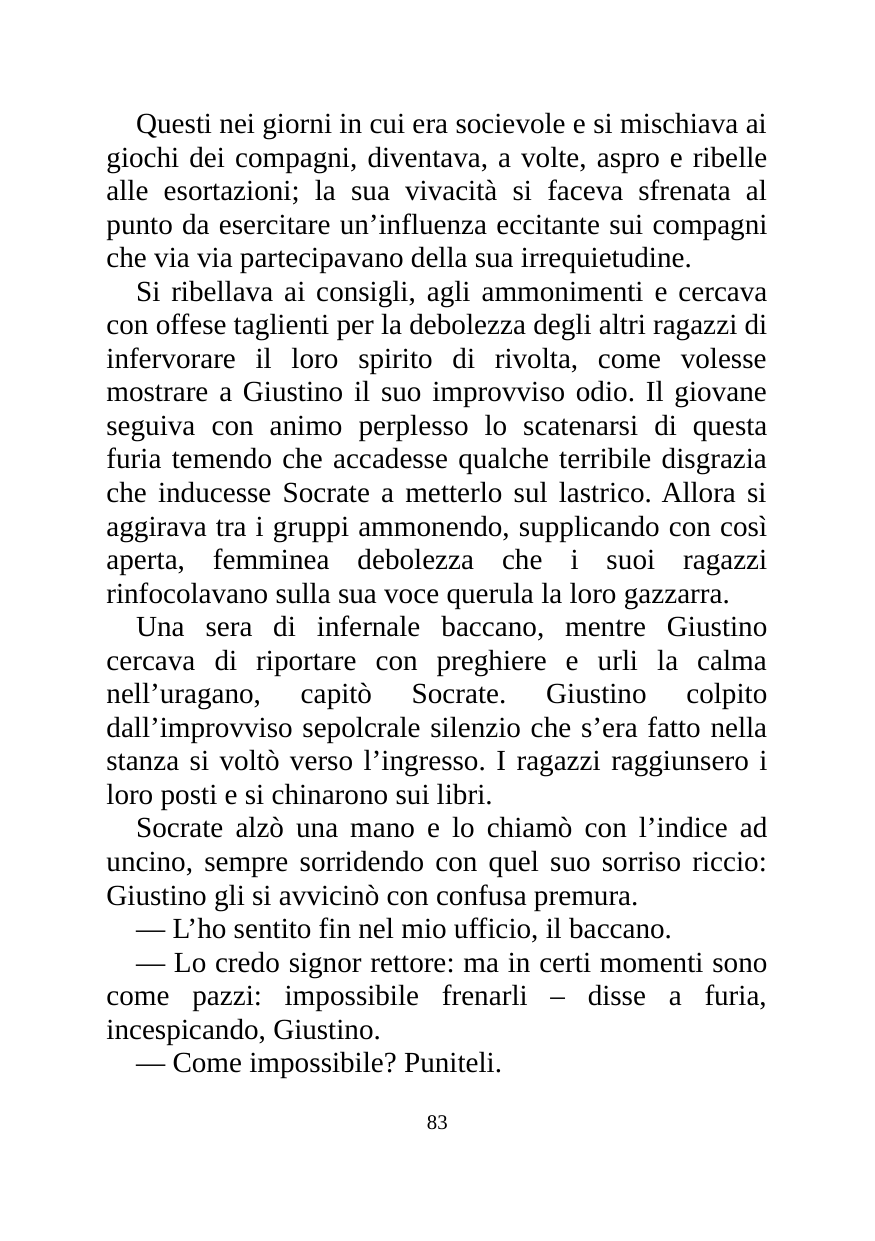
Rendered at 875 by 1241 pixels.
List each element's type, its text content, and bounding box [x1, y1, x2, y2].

text Questi nei giorni in cui era socievole e si mischiava ai giochi dei compagni, diventava, a volte, aspro e ribelle alle esortazioni; la sua vivacità si faceva sfrenata al punto da esercitare un’influenza eccitante sui compagni che via via partecipavano della sua irrequietudine. [106, 106, 768, 274]
text Una sera di infernale baccano, mentre Giustino cercava di riportare con preghiere e urli la calma nell’uragano, capitò Socrate. Giustino colpito dall’improvviso sepolcrale silenzio che s’era fatto nella stanza si voltò verso l’ingresso. I ragazzi raggiunsero i loro posti e si chinarono sui libri. [106, 609, 768, 811]
text Si ribellava ai consigli, agli ammonimenti e cercava con offese taglienti per la debolezza degli altri ragazzi di infervorare il loro spirito di rivolta, come volesse mostrare a Giustino il suo improvviso odio. Il giovane seguiva con animo perplesso lo scatenarsi di questa furia temendo che accadesse qualche terribile disgrazia che inducesse Socrate a metterlo sul lastrico. Allora si aggirava tra i gruppi ammonendo, supplicando con così aperta, femminea debolezza che i suoi ragazzi rinfocolavano sulla sua voce querula la loro gazzarra. [106, 274, 768, 609]
text — L’ho sentito fin nel mio ufficio, il baccano. [106, 911, 768, 945]
text Socrate alzò una mano e lo chiamò con l’indice ad uncino, sempre sorridendo con quel suo sorriso riccio: Giustino gli si avvicinò con confusa premura. [106, 811, 768, 911]
text — Come impossibile? Puniteli. [106, 1045, 768, 1079]
text — Lo credo signor rettore: ma in certi momenti sono come pazzi: impossibile frenarli – disse a furia, incespicando, Giustino. [106, 945, 768, 1045]
